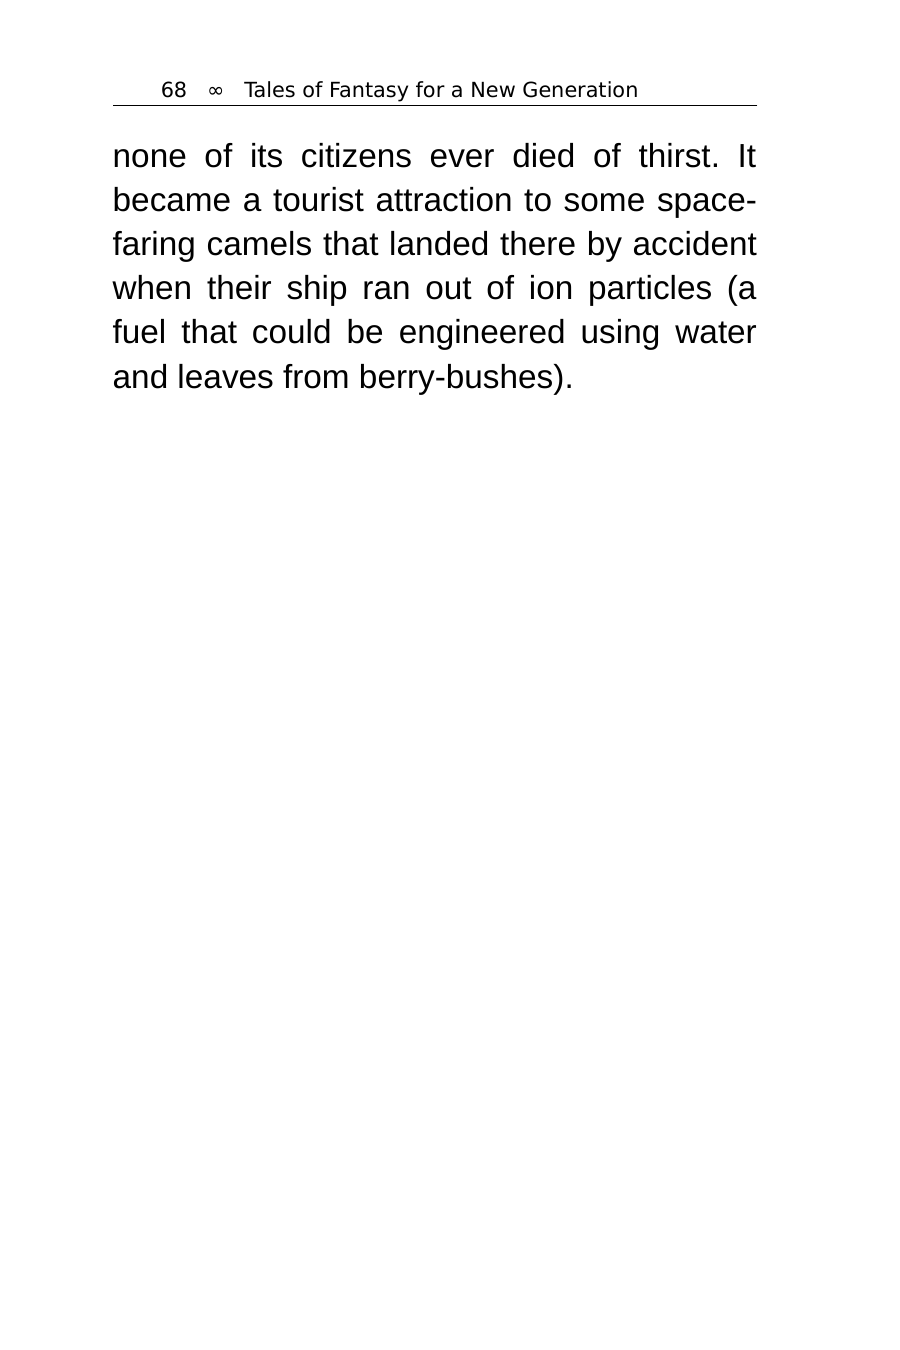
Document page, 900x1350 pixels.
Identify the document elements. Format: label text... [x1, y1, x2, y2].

text none of its citizens ever died of thirst. It became a tourist attraction to some space-faring camels that landed there by accident when their ship ran out of ion particles (a fuel that could be engineered using water and leaves from berry-bushes). [112, 136, 757, 395]
